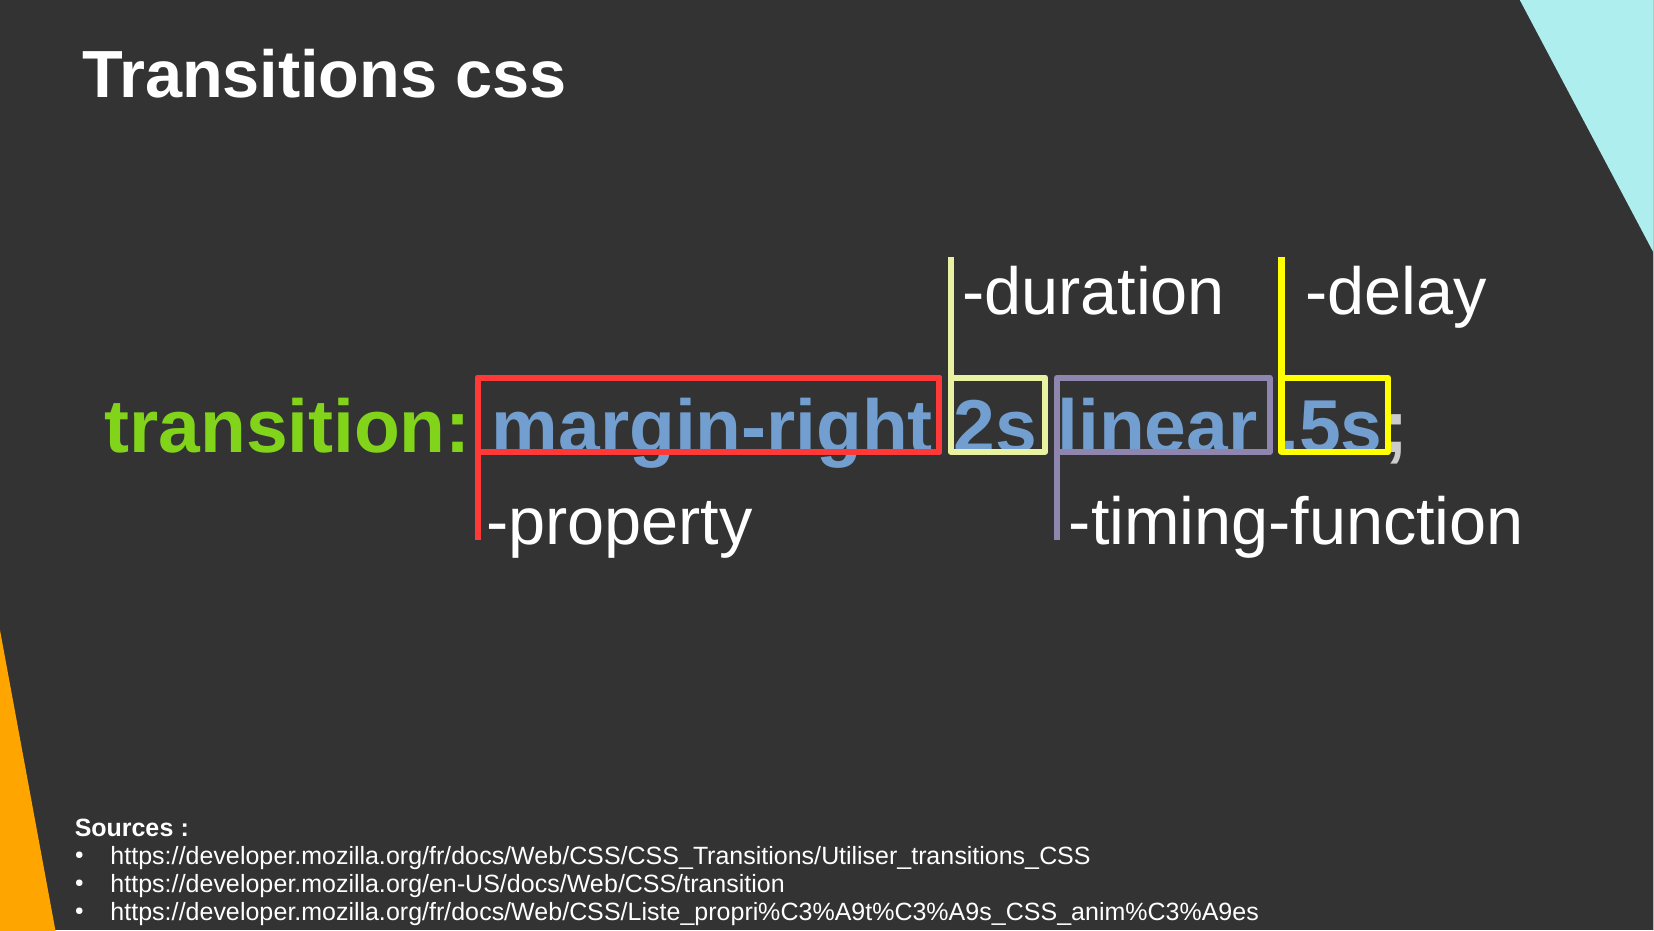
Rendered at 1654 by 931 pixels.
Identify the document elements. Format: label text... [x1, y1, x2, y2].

text_box transition: margin-right 2s linear .5s; [1060, 381, 1267, 449]
title -timing-function [1068, 484, 1577, 560]
text_box transition: margin-right 2s linear .5s; [1285, 381, 1385, 449]
text_box transition: margin-right 2s linear .5s; [954, 381, 1042, 449]
text_box transition: margin-right 2s linear .5s; [1060, 377, 1530, 477]
text_box Sources : https://developer.mozilla.org/fr/docs/Web/CSS/CSS_Transitions/Utiliser_transitions_CSS https://developer.mozilla.org/en-US/docs/Web/CSS/transition https://developer.mozilla.org/fr/docs/Web/CSS/Liste_propri%C3%A9t%C3%A9s_CSS_anim%C3%A9es [60, 806, 1546, 931]
title -duration [962, 253, 1238, 329]
text_box transition: margin-right 2s linear .5s; [481, 381, 936, 449]
text_box [1519, 0, 1654, 254]
title -property [486, 484, 762, 560]
title -delay [1305, 253, 1581, 329]
text_box [0, 630, 56, 931]
text_box transition: margin-right 2s linear .5s; [0, 377, 475, 477]
text_box transition: margin-right 2s linear .5s; [481, 377, 1054, 477]
title Transitions css [82, 37, 1571, 114]
